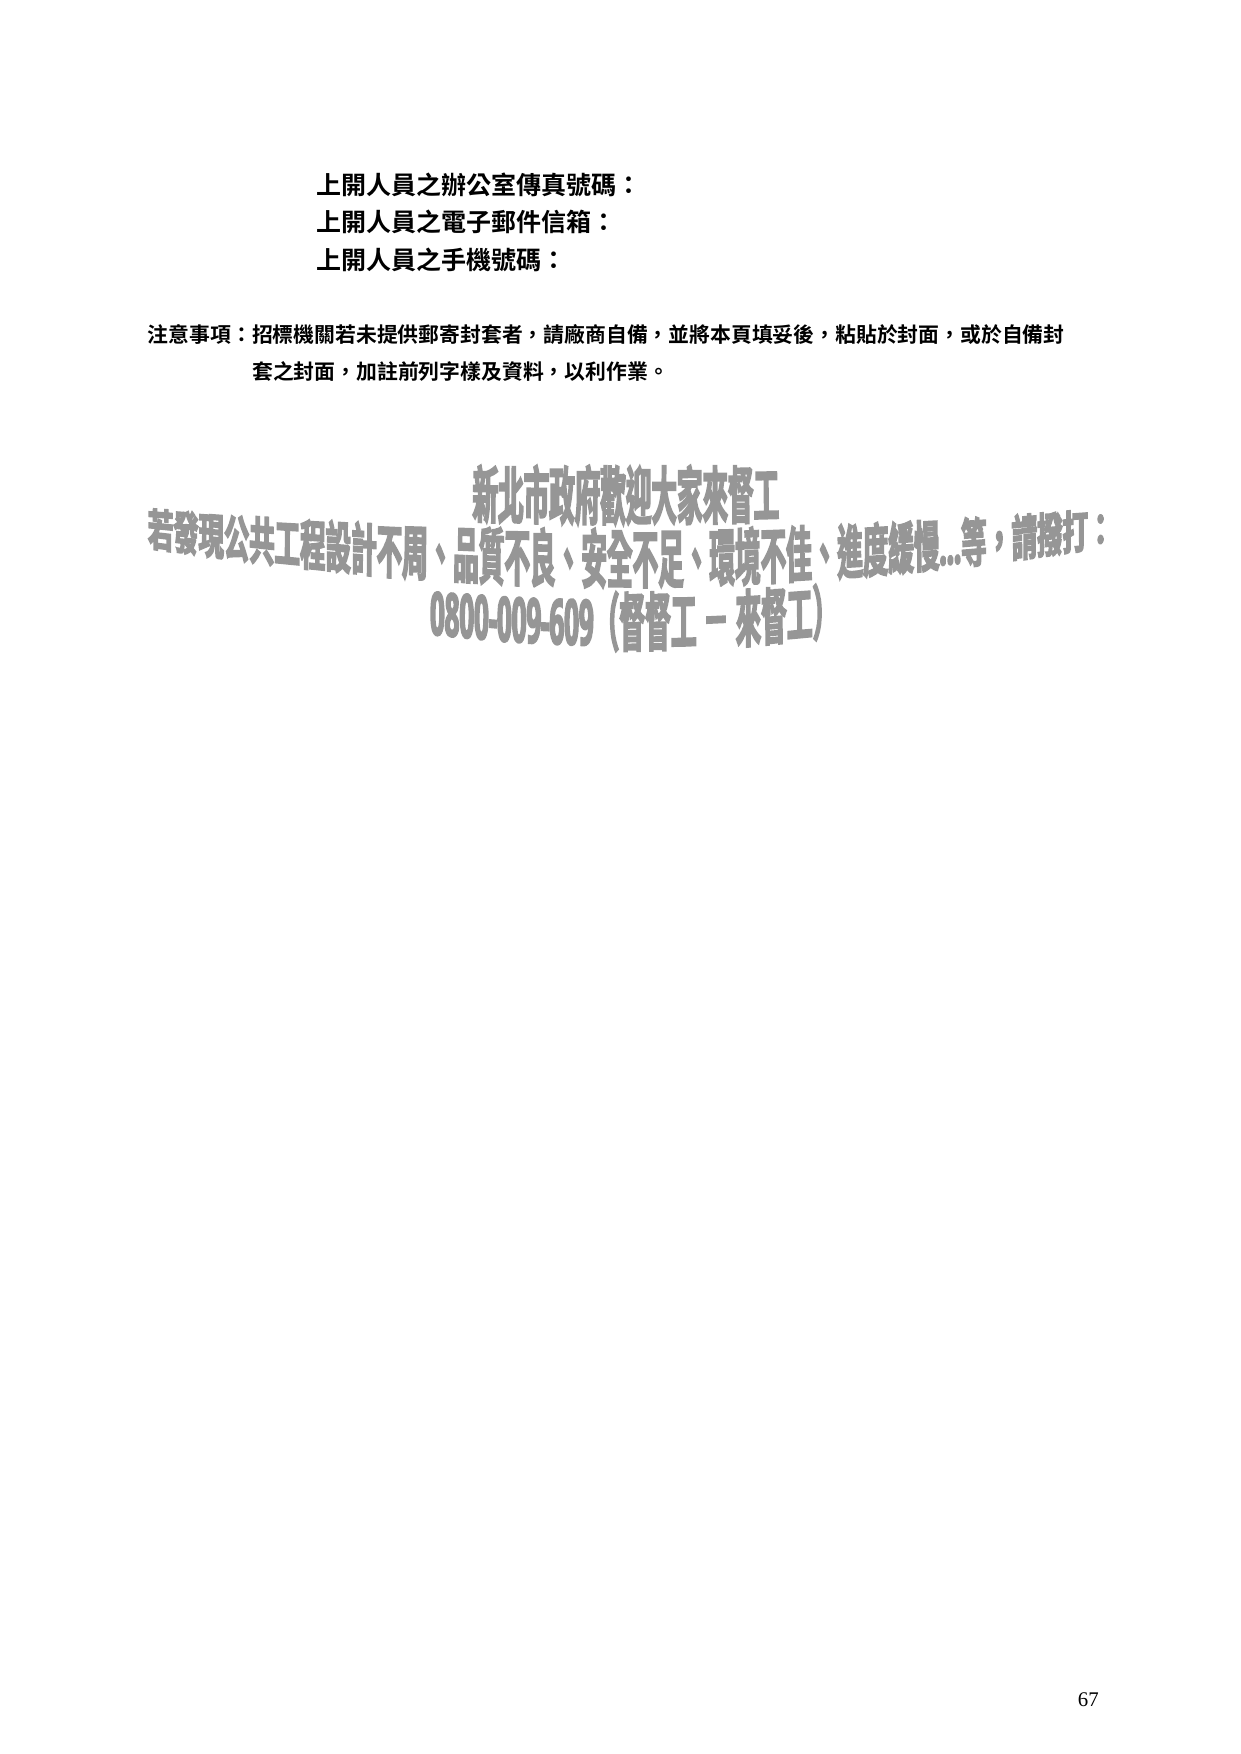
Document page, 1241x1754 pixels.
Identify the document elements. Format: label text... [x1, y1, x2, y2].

text 上開人員之手機號碼： [316, 239, 1079, 277]
text 注意事項：招標機關若未提供郵寄封套者，請廠商自備，並將本頁填妥後，粘貼於封面，或於自備封套之封面，加註前列字樣及資料，以利作業。 [148, 314, 1079, 389]
text 上開人員之辦公室傳真號碼： [316, 164, 1079, 202]
text 上開人員之電子郵件信箱： [316, 202, 1079, 239]
